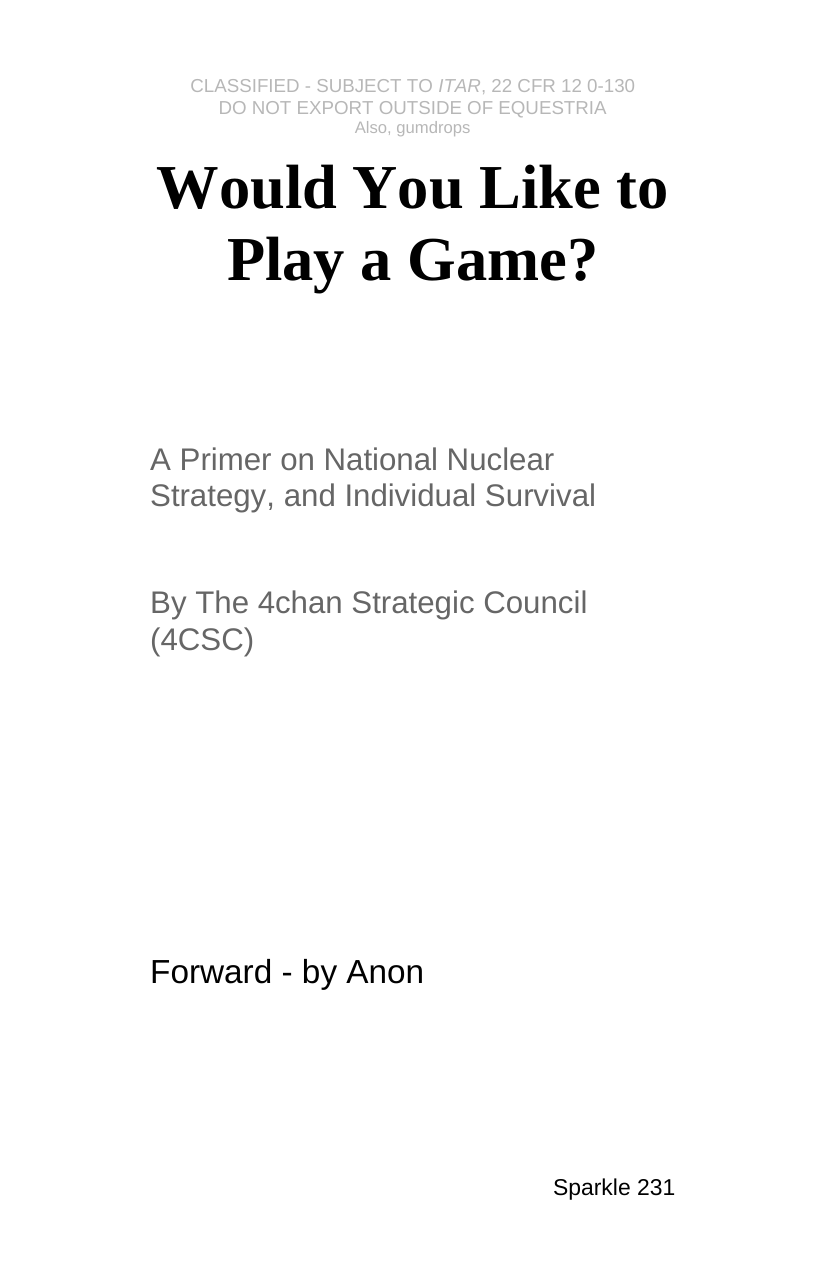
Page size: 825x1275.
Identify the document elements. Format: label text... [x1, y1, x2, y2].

subtitle Forward - by Anon [150, 875, 675, 991]
subtitle A Primer on National Nuclear Strategy, and Individual Survival By The 4chan Strategic Council (4CSC) [150, 441, 675, 728]
title Would You Like to Play a Game? [150, 150, 675, 294]
